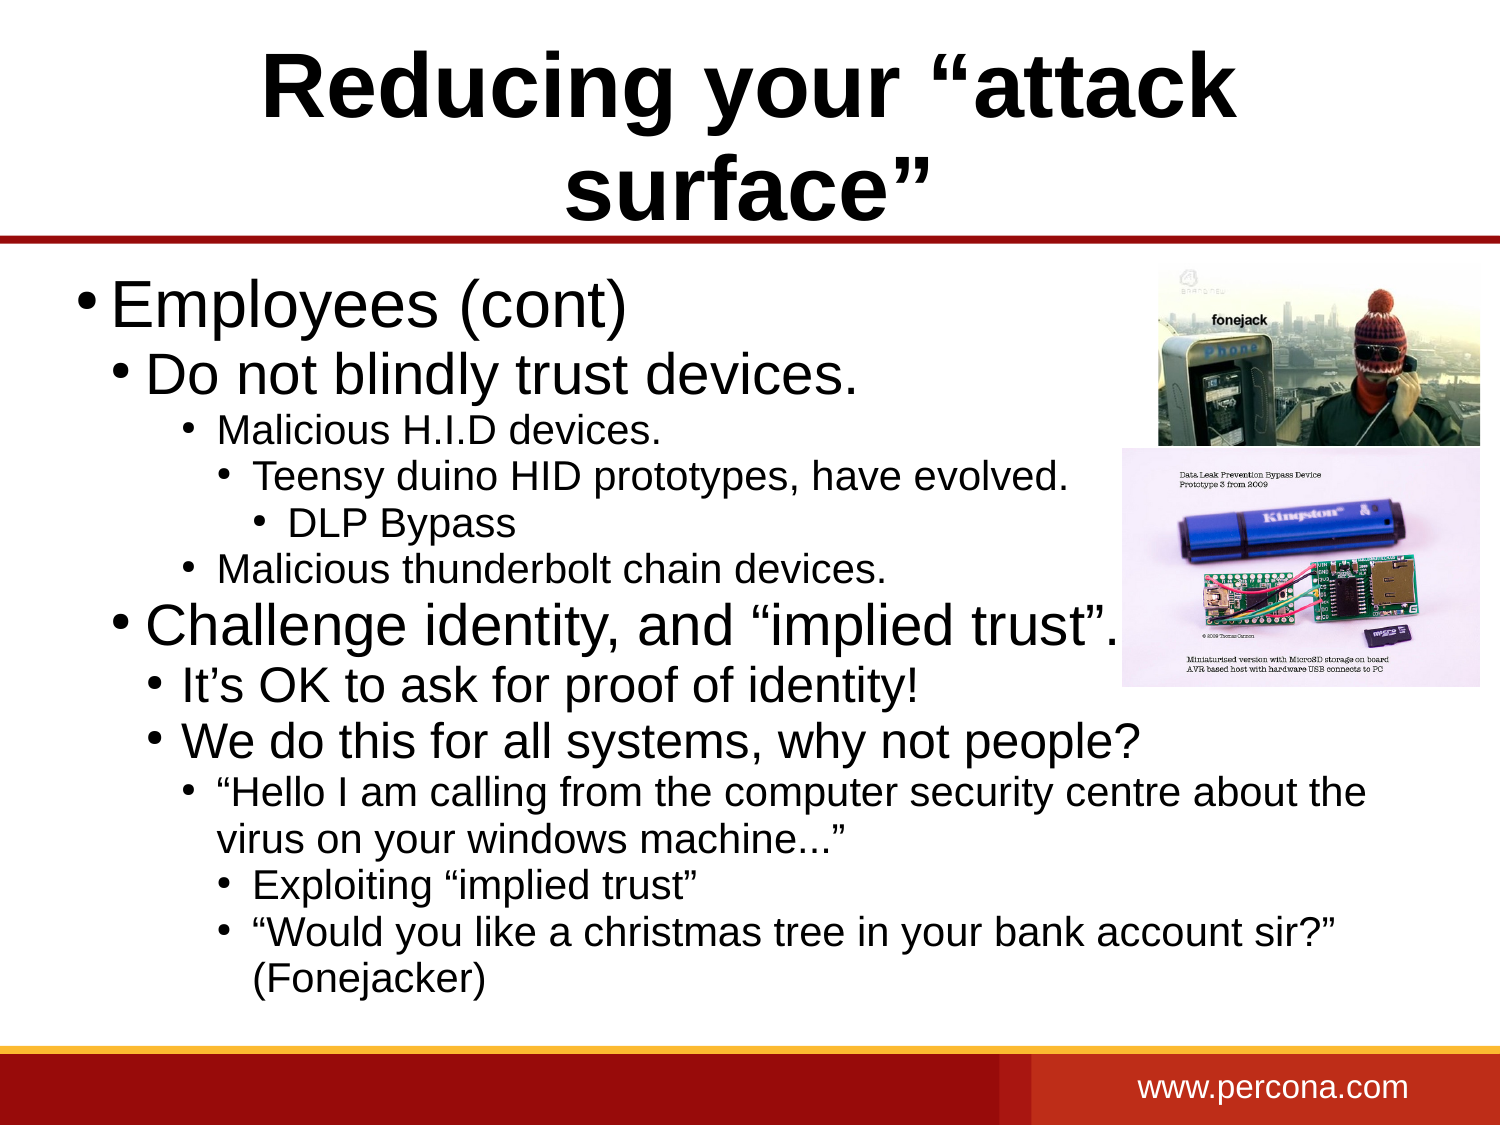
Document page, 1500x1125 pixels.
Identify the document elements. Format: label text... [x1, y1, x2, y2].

text_box [1158, 263, 1481, 446]
text_box Reducing your “attack surface” [75, 44, 1425, 233]
text_box Employees (cont) Do not blindly trust devices. Malicious H.I.D devices. Teensy duino HID prototypes, have evolved. DLP Bypass Malicious thunderbolt chain devices. Challenge identity, and “implied trust”. It’s OK to ask for proof of identity! We do this for all systems, why not people? “Hello I am calling from the computer security centre about the virus on your windows machine...” Exploiting “implied trust” “Would you like a christmas tree in your bank account sir?” (Fonejacker) [75, 263, 1425, 1006]
picture [1122, 448, 1480, 687]
